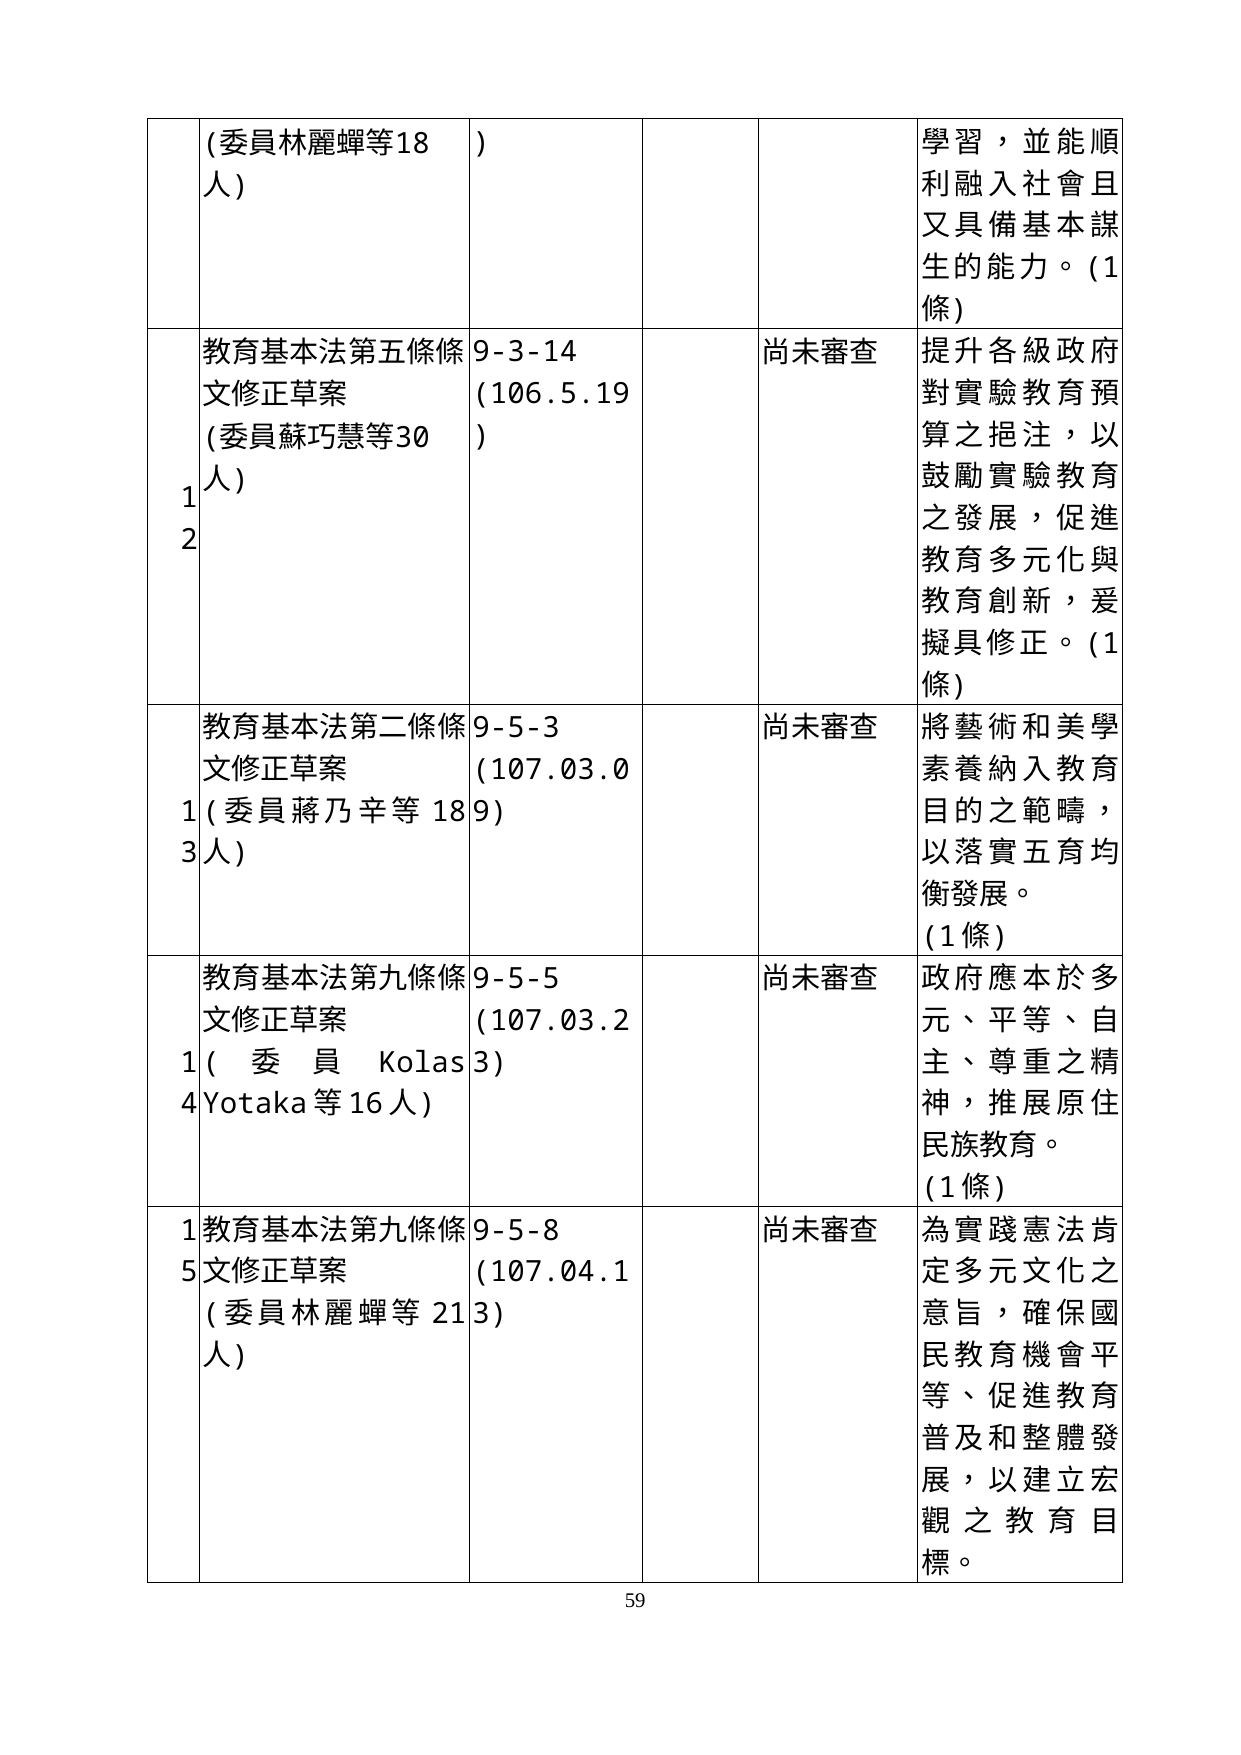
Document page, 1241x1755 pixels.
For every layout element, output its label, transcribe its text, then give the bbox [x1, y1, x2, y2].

table_cell 將藝術和美學素養納入教育目的之範疇，以落實五育均衡發展。 (1條) [918, 705, 1122, 954]
table_cell 政府應本於多元、平等、自主、尊重之精神，推展原住民族教育。 (1條) [918, 956, 1122, 1206]
table_cell ) [470, 119, 642, 327]
table_cell [148, 329, 199, 703]
table_cell [759, 119, 917, 327]
table_cell 9-3-14 (106.5.19) [470, 329, 642, 703]
table_cell [643, 956, 758, 1206]
table_cell [643, 705, 758, 954]
table_cell [148, 705, 199, 954]
table_cell [643, 329, 758, 703]
table_cell 尚未審查 [759, 956, 917, 1206]
table_cell 教育基本法第九條條文修正草案 (委員林麗蟬等21人) [200, 1207, 469, 1582]
table_cell 學習，並能順利融入社會且又具備基本謀生的能力。(1條) [918, 119, 1122, 327]
table_cell 提升各級政府對實驗教育預算之挹注，以鼓勵實驗教育之發展，促進教育多元化與教育創新，爰擬具修正。(1條) [918, 329, 1122, 703]
table_cell 尚未審查 [759, 705, 917, 954]
table_cell 尚未審查 [759, 1207, 917, 1582]
table_cell (委員林麗蟬等18人) [200, 119, 469, 327]
table_cell 教育基本法第九條條文修正草案 (委員Kolas Yotaka等16人) [200, 956, 469, 1206]
table_cell 尚未審查 [759, 329, 917, 703]
table_cell 為實踐憲法肯定多元文化之意旨，確保國民教育機會平等、促進教育普及和整體發展，以建立宏觀之教育目標。 [918, 1207, 1122, 1582]
table_cell [148, 119, 199, 327]
table_cell 教育基本法第二條條文修正草案 (委員蔣乃辛等18人) [200, 705, 469, 954]
table_cell [148, 1207, 199, 1582]
table_cell 教育基本法第五條條文修正草案 (委員蘇巧慧等30人) [200, 329, 469, 703]
table_cell [643, 119, 758, 327]
table_cell 9-5-3 (107.03.09) [470, 705, 642, 954]
table_cell 9-5-8 (107.04.13) [470, 1207, 642, 1582]
table_cell 9-5-5 (107.03.23) [470, 956, 642, 1206]
table_cell [148, 956, 199, 1206]
table_cell [643, 1207, 758, 1582]
